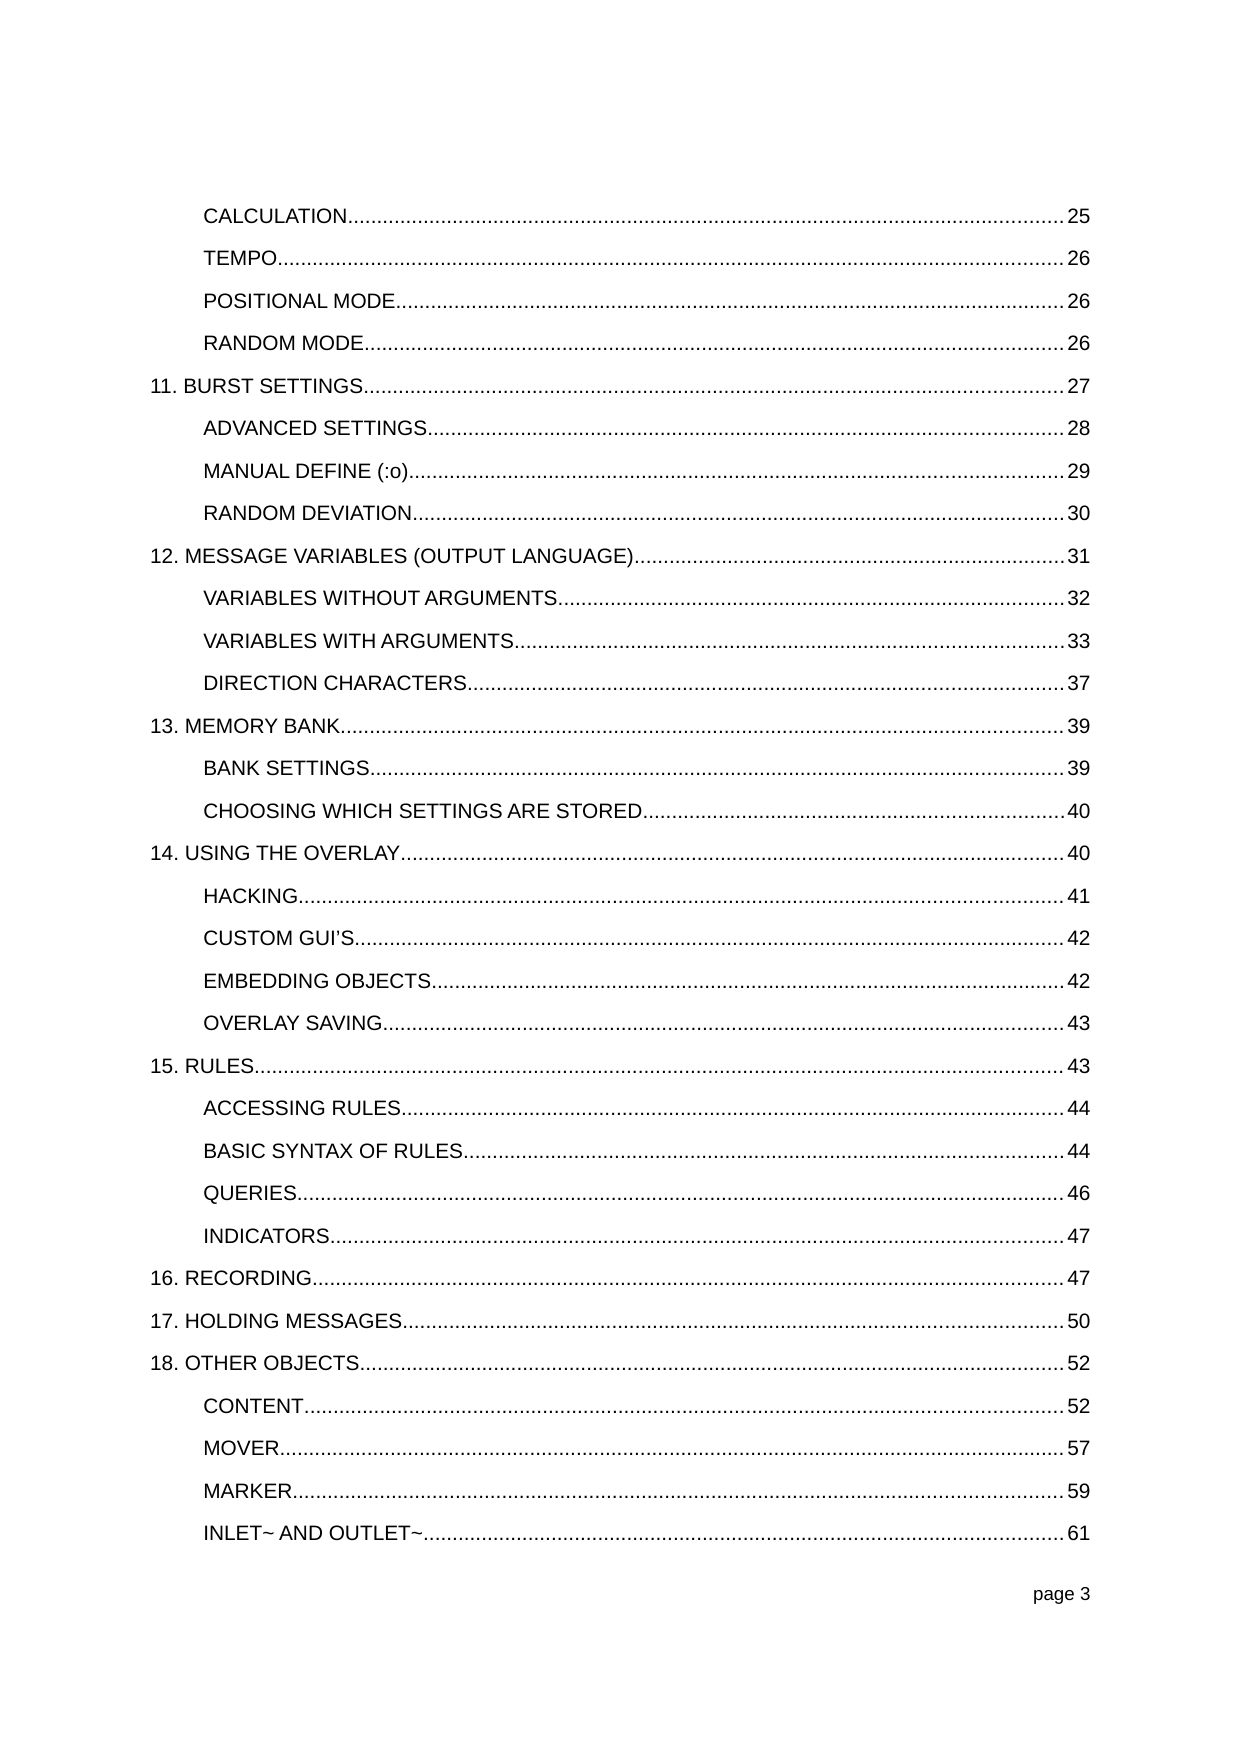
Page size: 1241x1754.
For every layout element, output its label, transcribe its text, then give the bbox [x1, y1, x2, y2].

text ADVANCED SETTINGS 28 [150, 416, 1090, 440]
text HACKING 41 [150, 883, 1090, 907]
text OVERLAY SAVING 43 [150, 1011, 1090, 1035]
text VARIABLES WITH ARGUMENTS 33 [150, 628, 1090, 652]
text 15. RULES 43 [150, 1053, 1090, 1077]
text CALCULATION 25 [150, 203, 1090, 227]
text POSITIONAL MODE 26 [150, 288, 1090, 312]
text RANDOM DEVIATION 30 [150, 501, 1090, 525]
text INLET~ AND OUTLET~ 61 [150, 1521, 1090, 1545]
text 13. MEMORY BANK 39 [150, 713, 1090, 737]
text 11. BURST SETTINGS 27 [150, 373, 1090, 397]
text 14. USING THE OVERLAY 40 [150, 841, 1090, 865]
text RANDOM MODE 26 [150, 331, 1090, 355]
text CONTENT 52 [150, 1393, 1090, 1417]
text MOVER 57 [150, 1436, 1090, 1460]
text 17. HOLDING MESSAGES 50 [150, 1308, 1090, 1332]
text 18. OTHER OBJECTS 52 [150, 1351, 1090, 1375]
text EMBEDDING OBJECTS 42 [150, 968, 1090, 992]
text 16. RECORDING 47 [150, 1266, 1090, 1290]
text CHOOSING WHICH SETTINGS ARE STORED 40 [150, 798, 1090, 822]
text VARIABLES WITHOUT ARGUMENTS 32 [150, 586, 1090, 610]
text BANK SETTINGS 39 [150, 756, 1090, 780]
text MARKER 59 [150, 1478, 1090, 1502]
text 12. MESSAGE VARIABLES (OUTPUT LANGUAGE) 31 [150, 543, 1090, 567]
text CUSTOM GUI’S 42 [150, 926, 1090, 950]
text DIRECTION CHARACTERS 37 [150, 671, 1090, 695]
text QUERIES 46 [150, 1181, 1090, 1205]
text MANUAL DEFINE (:o) 29 [150, 458, 1090, 482]
text TEMPO 26 [150, 246, 1090, 270]
text BASIC SYNTAX OF RULES 44 [150, 1138, 1090, 1162]
text ACCESSING RULES 44 [150, 1096, 1090, 1120]
text INDICATORS 47 [150, 1223, 1090, 1247]
